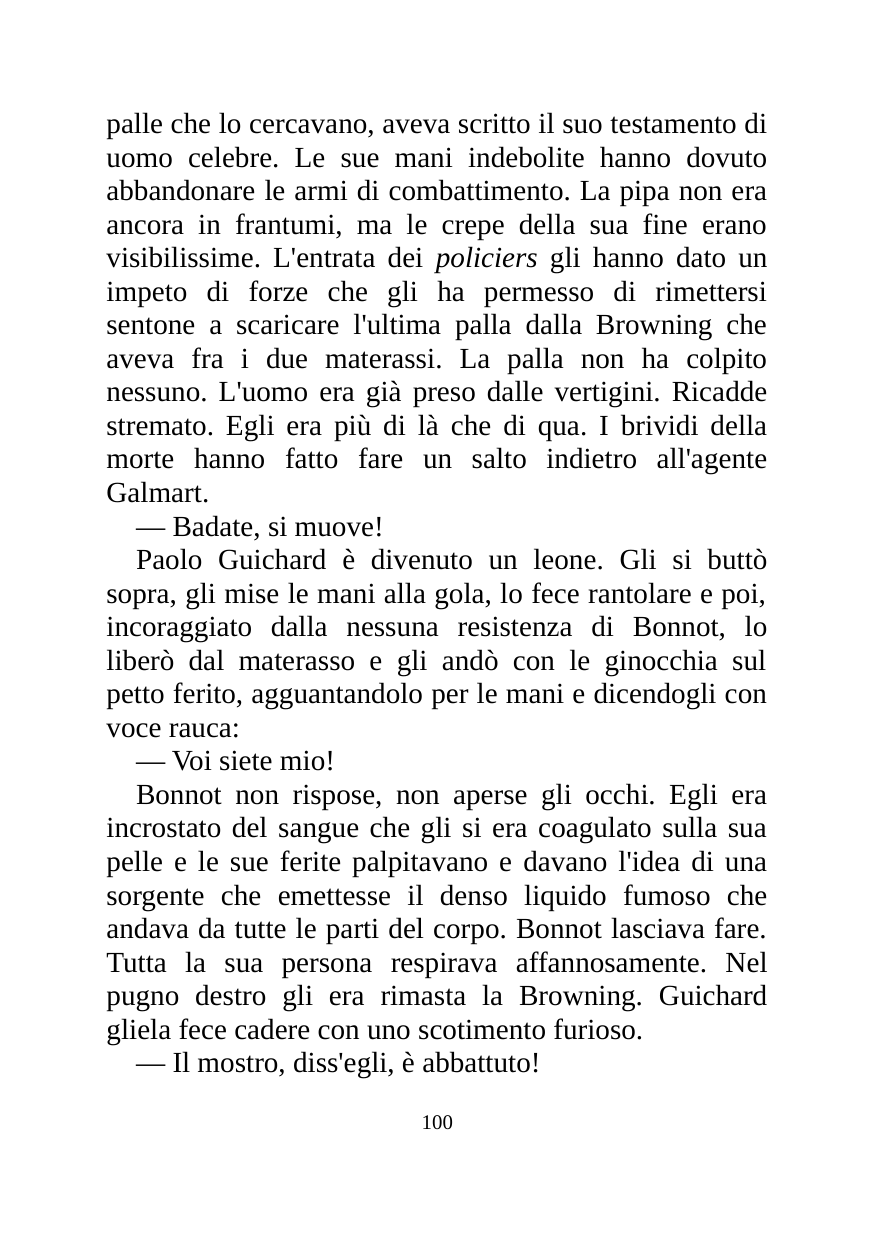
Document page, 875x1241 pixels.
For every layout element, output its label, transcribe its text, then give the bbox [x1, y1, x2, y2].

text — Il mostro, diss'egli, è abbattuto! [106, 1045, 768, 1079]
text — Voi siete mio! [106, 743, 768, 777]
text Bonnot non rispose, non aperse gli occhi. Egli era incrostato del sangue che gli si era coagulato sulla sua pelle e le sue ferite palpitavano e davano l'idea di una sorgente che emettesse il denso liquido fumoso che andava da tutte le parti del corpo. Bonnot lasciava fare. Tutta la sua persona respirava affannosamente. Nel pugno destro gli era rimasta la Browning. Guichard gliela fece cadere con uno scotimento furioso. [106, 777, 768, 1045]
text Paolo Guichard è divenuto un leone. Gli si buttò sopra, gli mise le mani alla gola, lo fece rantolare e poi, incoraggiato dalla nessuna resistenza di Bonnot, lo liberò dal materasso e gli andò con le ginocchia sul petto ferito, agguantandolo per le mani e dicendogli con voce rauca: [106, 542, 768, 743]
text — Badate, si muove! [106, 509, 768, 542]
text palle che lo cercavano, aveva scritto il suo testamento di uomo celebre. Le sue mani indebolite hanno dovuto abbandonare le armi di combattimento. La pipa non era ancora in frantumi, ma le crepe della sua fine erano visibilissime. L'entrata dei policiers gli hanno dato un impeto di forze che gli ha permesso di rimettersi sentone a scaricare l'ultima palla dalla Browning che aveva fra i due materassi. La palla non ha colpito nessuno. L'uomo era già preso dalle vertigini. Ricadde stremato. Egli era più di là che di qua. I brividi della morte hanno fatto fare un salto indietro all'agente Galmart. [106, 106, 768, 509]
